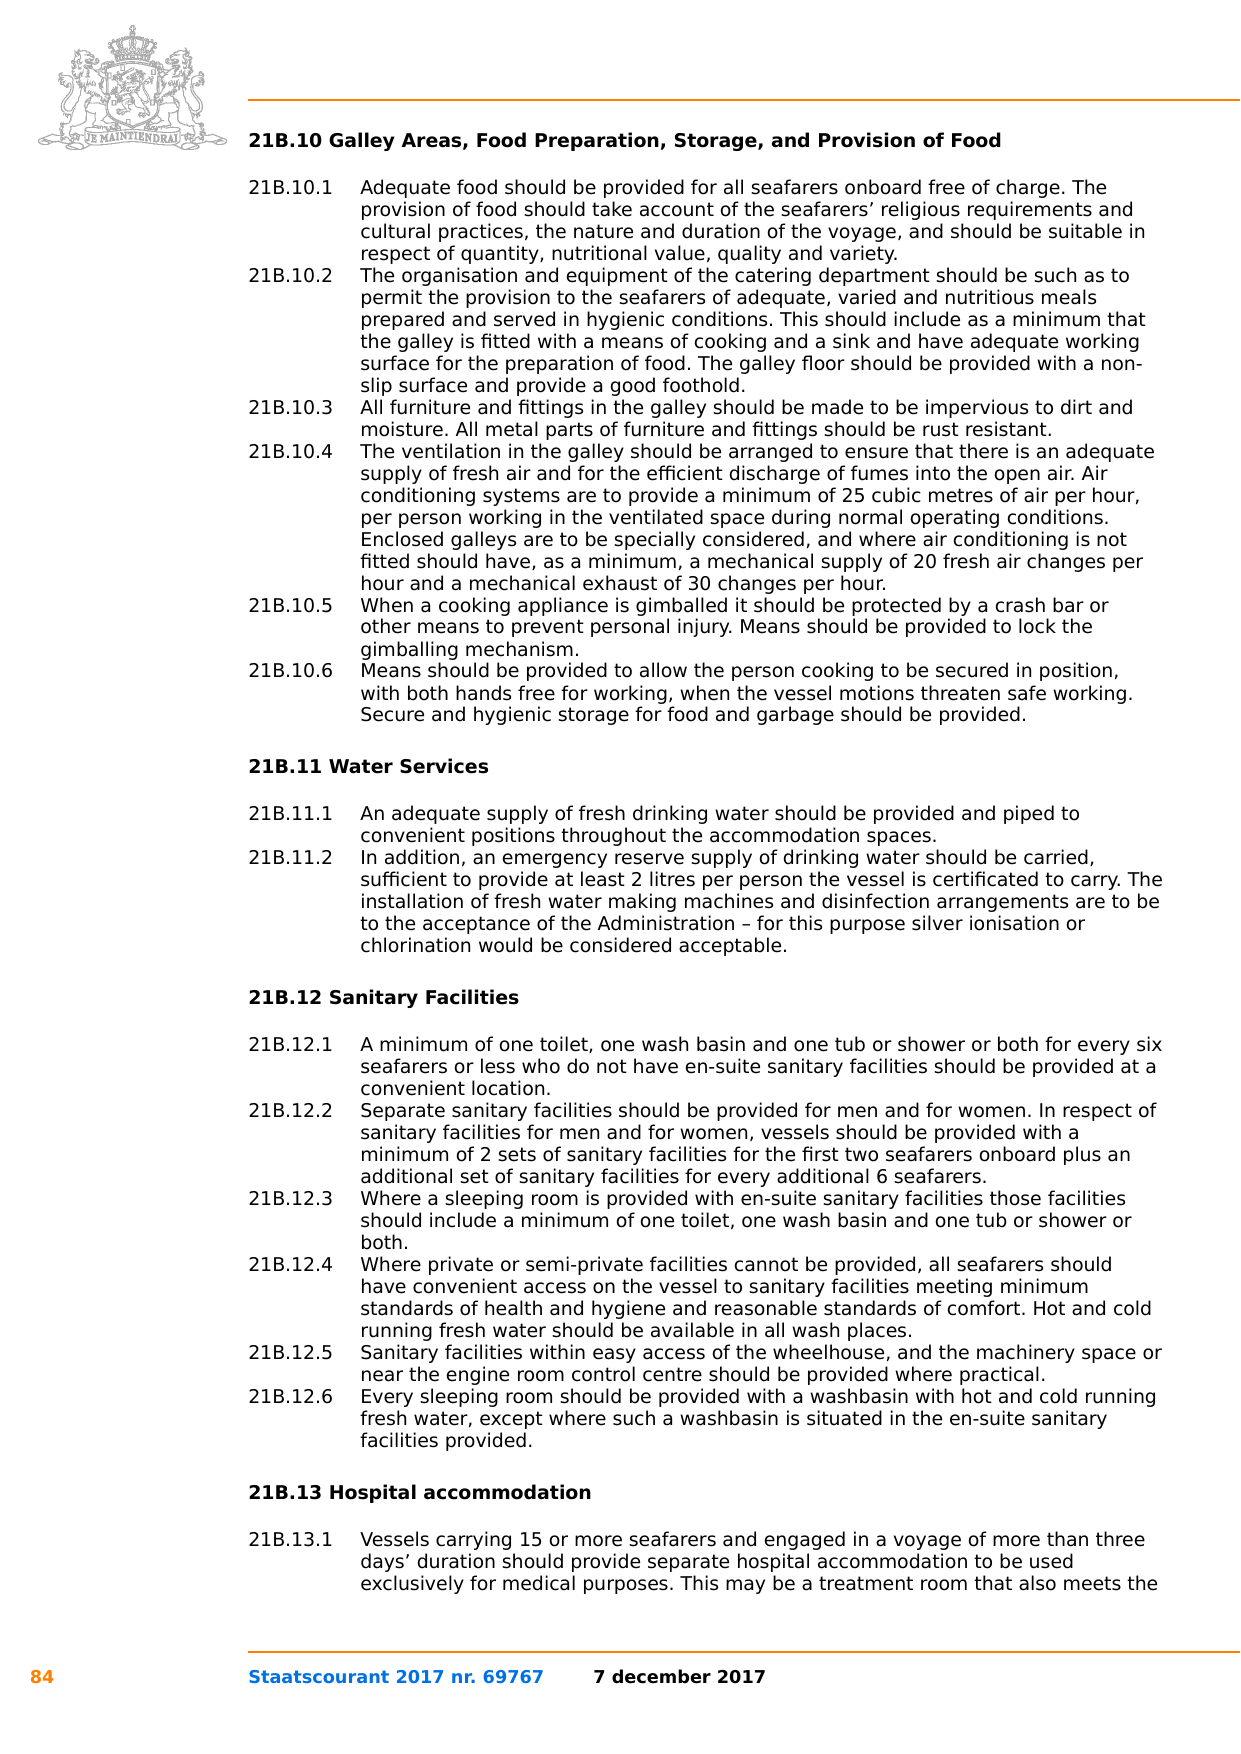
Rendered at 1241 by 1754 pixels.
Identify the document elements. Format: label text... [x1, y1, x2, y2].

text 21B.12.1 A minimum of one toilet, one wash basin and one tub or shower or both for every six seafarers or less who do not have en-suite sanitary facilities should be provided at a convenient location. [248, 1034, 1163, 1100]
text 21B.12.4 Where private or semi-private facilities cannot be provided, all seafarers should have convenient access on the vessel to sanitary facilities meeting minimum standards of health and hygiene and reasonable standards of comfort. Hot and cold running fresh water should be available in all wash places. [248, 1254, 1163, 1342]
text 21B.10.1 Adequate food should be provided for all seafarers onboard free of charge. The provision of food should take account of the seafarers’ religious requirements and cultural practices, the nature and duration of the voyage, and should be suitable in respect of quantity, nutritional value, quality and variety. [248, 177, 1163, 265]
subtitle 21B.10 Galley Areas, Food Preparation, Storage, and Provision of Food [248, 130, 1163, 152]
text 21B.11.2 In addition, an emergency reserve supply of drinking water should be carried, sufficient to provide at least 2 litres per person the vessel is certificated to carry. The installation of fresh water making machines and disinfection arrangements are to be to the acceptance of the Administration – for this purpose silver ionisation or chlorination would be considered acceptable. [248, 847, 1163, 957]
text 21B.10.2 The organisation and equipment of the catering department should be such as to permit the provision to the seafarers of adequate, varied and nutritious meals prepared and served in hygienic conditions. This should include as a minimum that the galley is fitted with a means of cooking and a sink and have adequate working surface for the preparation of food. The galley floor should be provided with a non-slip surface and provide a good foothold. [248, 265, 1163, 397]
text 21B.12.2 Separate sanitary facilities should be provided for men and for women. In respect of sanitary facilities for men and for women, vessels should be provided with a minimum of 2 sets of sanitary facilities for the first two seafarers onboard plus an additional set of sanitary facilities for every additional 6 seafarers. [248, 1100, 1163, 1188]
picture [38, 25, 227, 150]
subtitle 21B.11 Water Services [248, 756, 1163, 778]
text 21B.11.1 An adequate supply of fresh drinking water should be provided and piped to convenient positions throughout the accommodation spaces. [248, 803, 1163, 847]
text 21B.10.6 Means should be provided to allow the person cooking to be secured in position, with both hands free for working, when the vessel motions threaten safe working. Secure and hygienic storage for food and garbage should be provided. [248, 660, 1163, 726]
subtitle 21B.13 Hospital accommodation [248, 1482, 1163, 1504]
text 21B.12.3 Where a sleeping room is provided with en-suite sanitary facilities those facilities should include a minimum of one toilet, one wash basin and one tub or shower or both. [248, 1188, 1163, 1254]
text 21B.10.5 When a cooking appliance is gimballed it should be protected by a crash bar or other means to prevent personal injury. Means should be provided to lock the gimballing mechanism. [248, 594, 1163, 660]
text 21B.12.6 Every sleeping room should be provided with a washbasin with hot and cold running fresh water, except where such a washbasin is situated in the en-suite sanitary facilities provided. [248, 1386, 1163, 1452]
text 21B.10.4 The ventilation in the galley should be arranged to ensure that there is an adequate supply of fresh air and for the efficient discharge of fumes into the open air. Air conditioning systems are to provide a minimum of 25 cubic metres of air per hour, per person working in the ventilated space during normal operating conditions. Enclosed galleys are to be specially considered, and where air conditioning is not fitted should have, as a minimum, a mechanical supply of 20 fresh air changes per hour and a mechanical exhaust of 30 changes per hour. [248, 441, 1163, 594]
text 21B.13.1 Vessels carrying 15 or more seafarers and engaged in a voyage of more than three days’ duration should provide separate hospital accommodation to be used exclusively for medical purposes. This may be a treatment room that also meets the [248, 1529, 1163, 1595]
text 21B.10.3 All furniture and fittings in the galley should be made to be impervious to dirt and moisture. All metal parts of furniture and fittings should be rust resistant. [248, 397, 1163, 441]
text 21B.12.5 Sanitary facilities within easy access of the wheelhouse, and the machinery space or near the engine room control centre should be provided where practical. [248, 1342, 1163, 1386]
subtitle 21B.12 Sanitary Facilities [248, 987, 1163, 1009]
